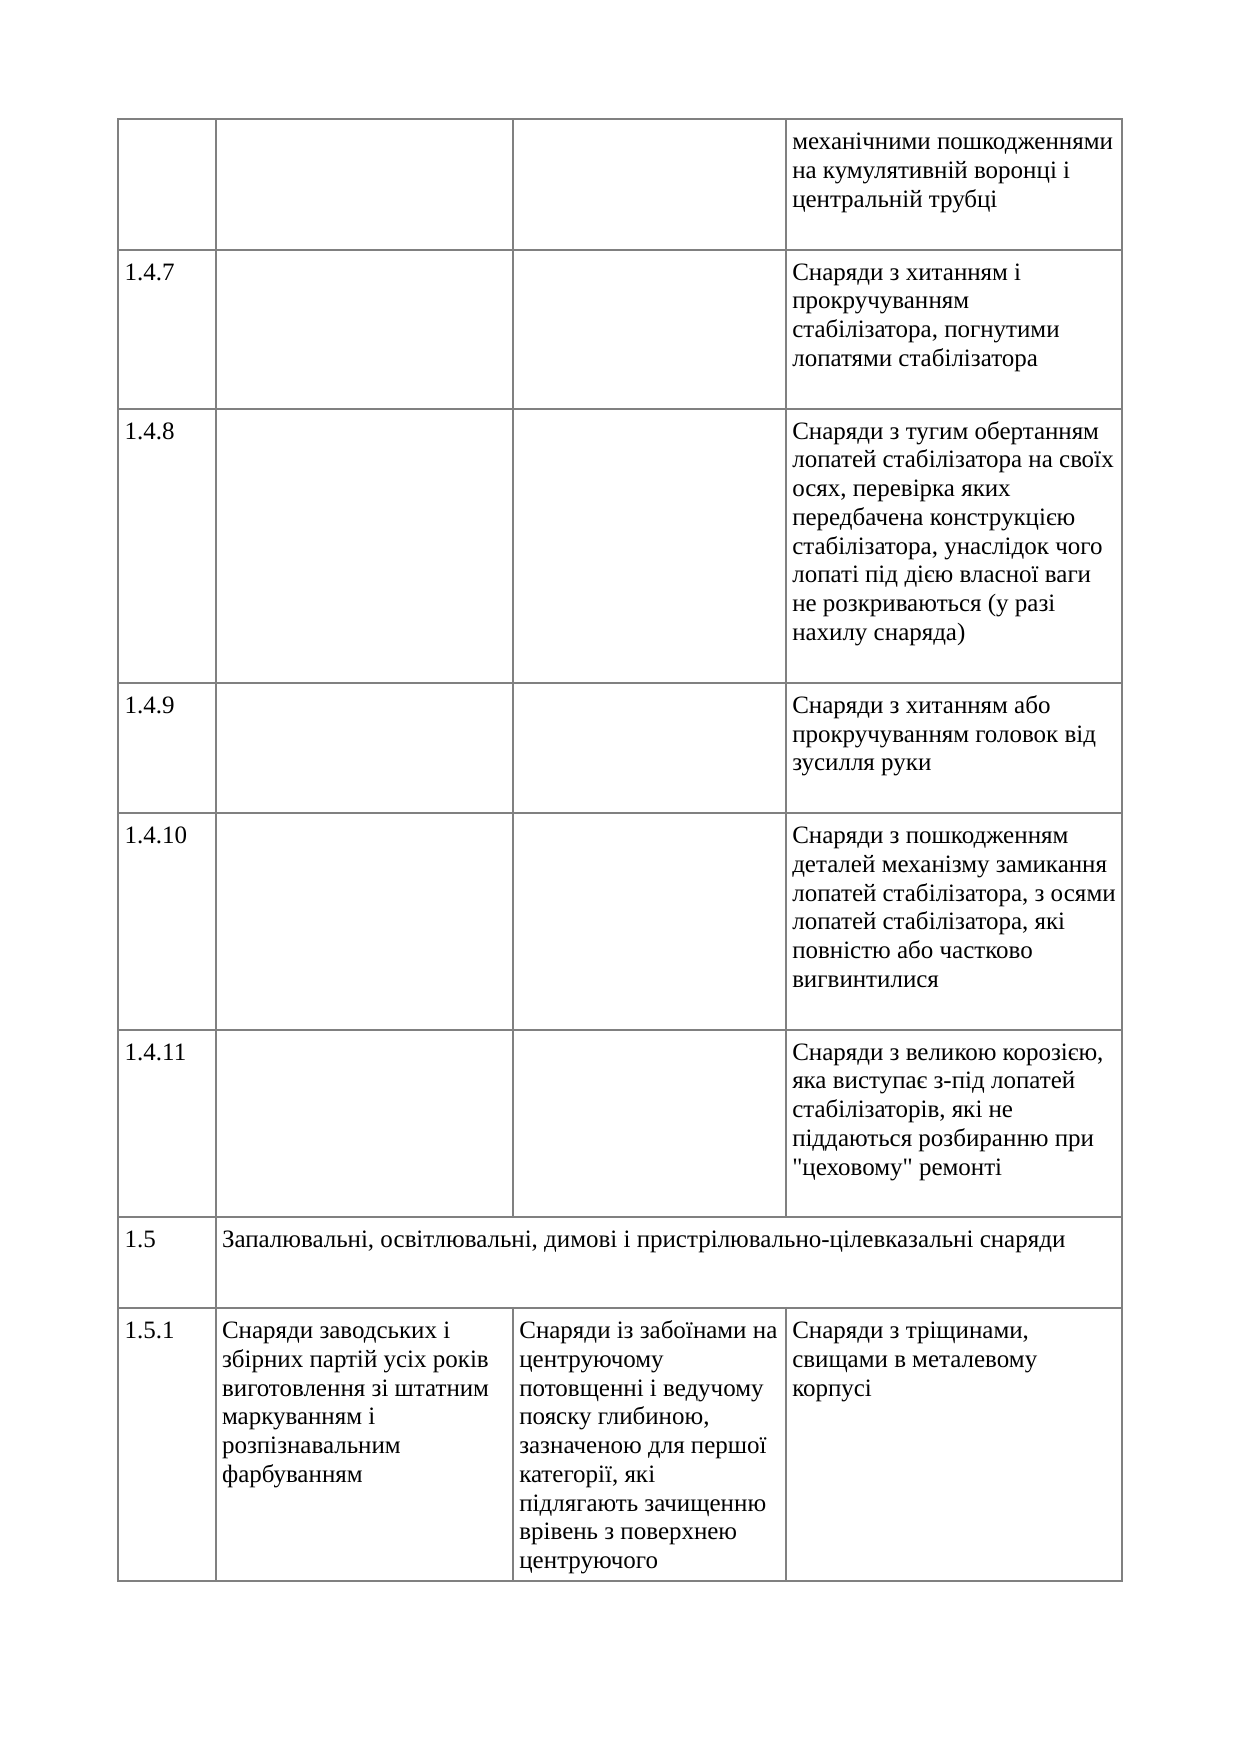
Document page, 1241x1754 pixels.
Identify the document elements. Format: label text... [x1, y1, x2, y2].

table_cell [217, 410, 512, 682]
table_cell [217, 684, 512, 812]
table_cell Снаряди з пошкодженням деталей механізму замикання лопатей стабілізатора, з осями лопатей стабілізатора, які повністю або частково вигвинтилися [787, 814, 1121, 1028]
table_cell [514, 120, 785, 248]
table_cell 1.4.7 [119, 251, 215, 407]
table_cell [217, 1031, 512, 1216]
table_cell 1.4.8 [119, 410, 215, 682]
table_cell [217, 814, 512, 1028]
table_cell [514, 814, 785, 1028]
table_cell [119, 120, 215, 248]
table_cell Снаряди з великою корозією, яка виступає з-під лопатей стабілізаторів, які не піддаються розбиранню при "цеховому" ремонті [787, 1031, 1121, 1216]
table_cell Снаряди з хитанням або прокручуванням головок від зусилля руки [787, 684, 1121, 812]
table_cell Снаряди з тугим обертанням лопатей стабілізатора на своїх осях, перевірка яких передбачена конструкцією стабілізатора, унаслідок чого лопаті під дією власної ваги не розкриваються (у разі нахилу снаряда) [787, 410, 1121, 682]
table_cell [217, 120, 512, 248]
table_cell Снаряди заводських і збірних партій усіх років виготовлення зі штатним маркуванням і розпізнавальним фарбуванням [217, 1309, 512, 1580]
table_cell 1.4.10 [119, 814, 215, 1028]
table_cell [514, 251, 785, 407]
table_cell [514, 684, 785, 812]
table_cell 1.4.11 [119, 1031, 215, 1216]
table_cell 1.4.9 [119, 684, 215, 812]
table_cell Снаряди з тріщинами, свищами в металевому корпусі [787, 1309, 1121, 1580]
table_cell механічними пошкодженнями на кумулятивній воронці і центральній трубці [787, 120, 1121, 248]
table_cell 1.5 [119, 1218, 215, 1307]
table_cell [514, 410, 785, 682]
table_cell 1.5.1 [119, 1309, 215, 1580]
table_cell Снаряди з хитанням і прокручуванням стабілізатора, погнутими лопатями стабілізатора [787, 251, 1121, 407]
table_cell [514, 1031, 785, 1216]
table_cell Снаряди із забоїнами на центруючому потовщенні і ведучому пояску глибиною, зазначеною для першої категорії, які підлягають зачищенню врівень з поверхнею центруючого [514, 1309, 785, 1580]
table_cell [217, 251, 512, 407]
table_cell Запалювальні, освітлювальні, димові і пристрілювально-цілевказальні снаряди [217, 1218, 1121, 1307]
